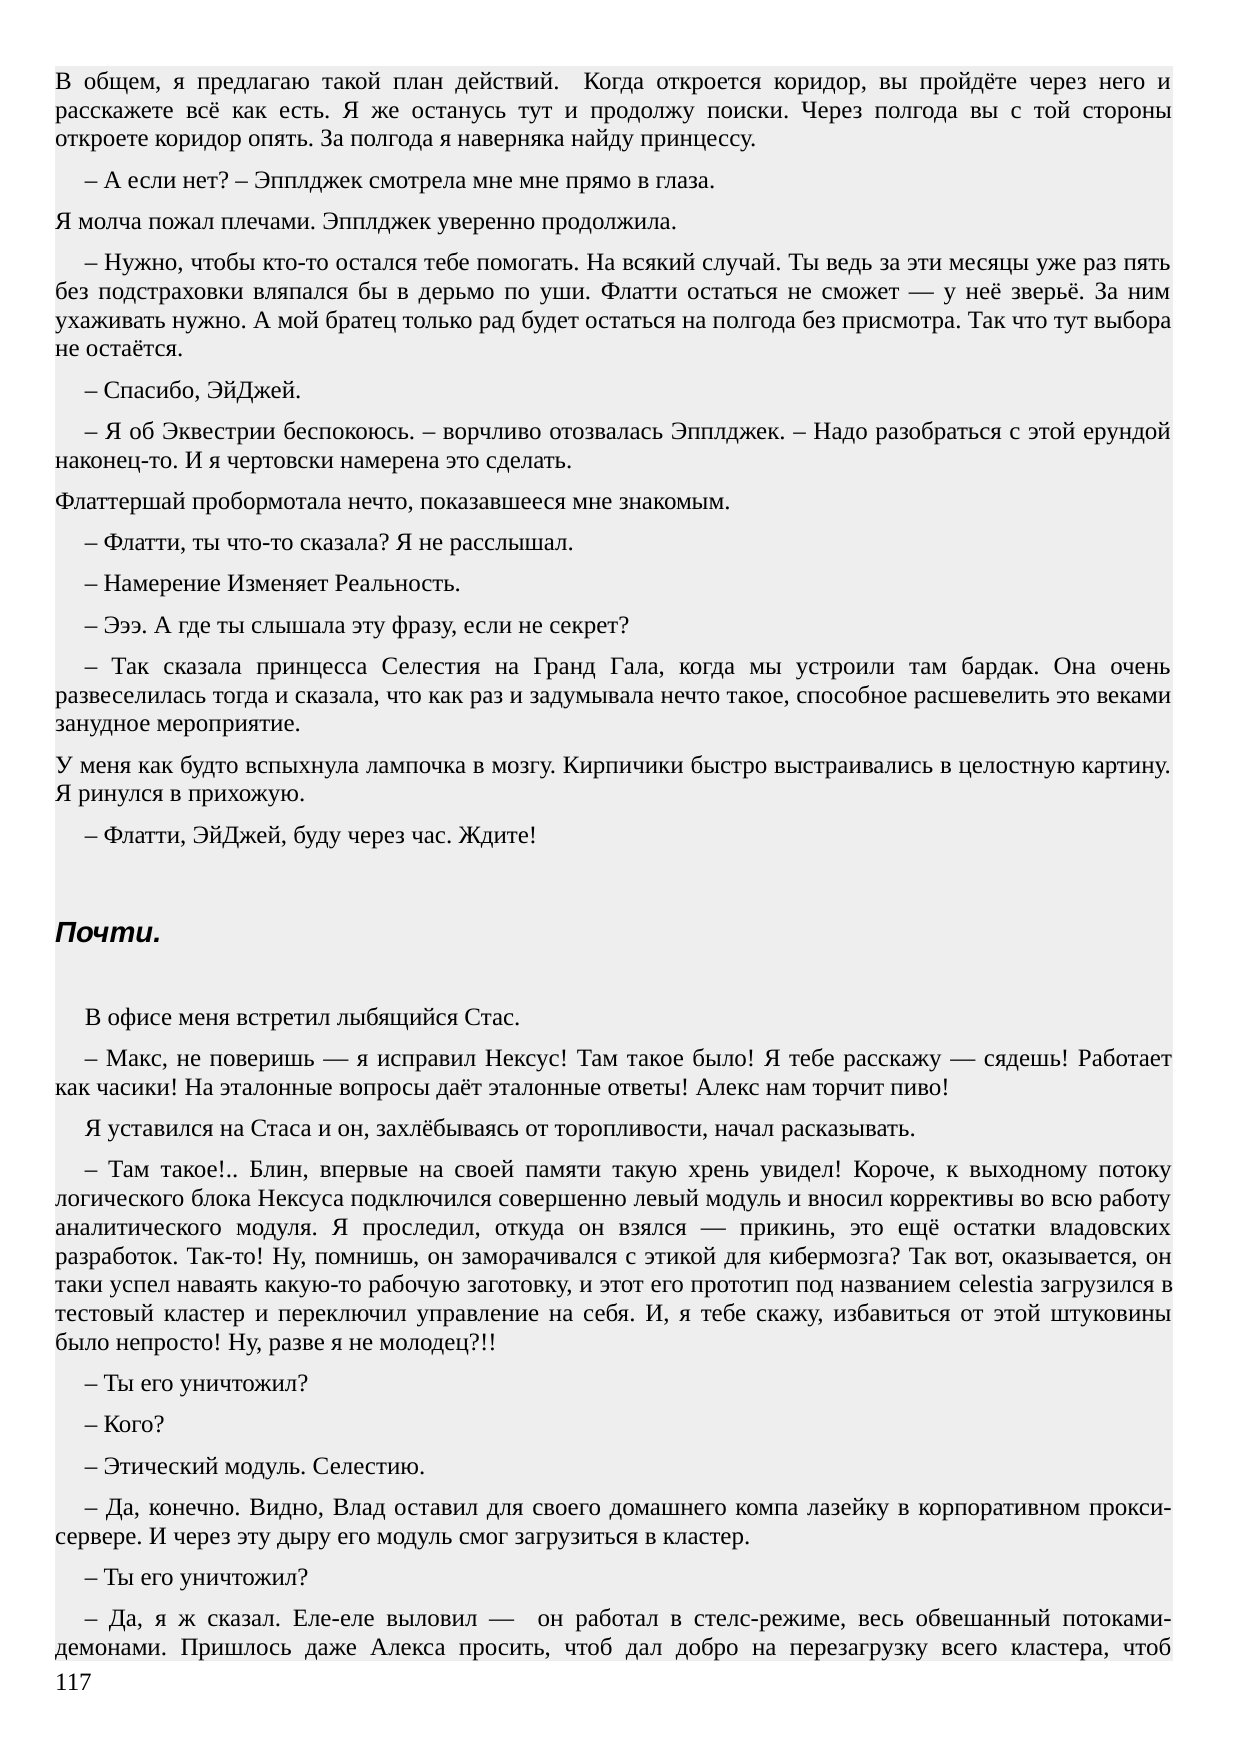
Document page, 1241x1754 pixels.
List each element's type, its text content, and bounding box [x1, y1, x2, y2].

list У меня как будто вспыхнула лампочка в мозгу. Кирпичики быстро выстраивались в целостную картину. Я ринулся в прихожую. [55, 750, 1173, 807]
text – Ты его уничтожил? [55, 1562, 1173, 1591]
text – Макс, не поверишь — я исправил Нексус! Там такое было! Я тебе расскажу — сядешь! Работает как часики! На эталонные вопросы даёт эталонные ответы! Алекс нам торчит пиво! [55, 1043, 1173, 1101]
text – Намерение Изменяет Реальность. [55, 568, 1173, 597]
text – Эээ. А где ты слышала эту фразу, если не секрет? [55, 610, 1173, 638]
subtitle Почти. [55, 915, 1173, 948]
text Я уставился на Стаса и он, захлёбываясь от торопливости, начал расказывать. [55, 1113, 1173, 1142]
text – Флатти, ЭйДжей, буду через час. Ждите! [55, 820, 1173, 848]
text – Я об Эквестрии беспокоюсь. – ворчливо отозвалась Эпплджек. – Надо разобраться с этой ерундой наконец-то. И я чертовски намерена это сделать. [55, 416, 1173, 473]
text – Так сказала принцесса Селестия на Гранд Гала, когда мы устроили там бардак. Она очень развеселилась тогда и сказала, что как раз и задумывала нечто такое, способное расшевелить это веками занудное мероприятие. [55, 651, 1173, 737]
text – Там такое!.. Блин, впервые на своей памяти такую хрень увидел! Короче, к выходному потоку логического блока Нексуса подключился совершенно левый модуль и вносил коррективы во всю работу аналитического модуля. Я проследил, откуда он взялся — прикинь, это ещё остатки владовских разработок. Так-то! Ну, помнишь, он заморачивался с этикой для кибермозга? Так вот, оказывается, он таки успел наваять какую-то рабочую заготовку, и этот его прототип под названием celestia загрузился в тестовый кластер и переключил управление на себя. И, я тебе скажу, избавиться от этой штуковины было непросто! Ну, разве я не молодец?!! [55, 1154, 1173, 1356]
text В офисе меня встретил лыбящийся Стас. [55, 1002, 1173, 1031]
text – Нужно, чтобы кто-то остался тебе помогать. На всякий случай. Ты ведь за эти месяцы уже раз пять без подстраховки вляпался бы в дерьмо по уши. Флатти остаться не сможет — у неё зверьё. За ним ухаживать нужно. А мой братец только рад будет остаться на полгода без присмотра. Так что тут выбора не остаётся. [55, 247, 1173, 362]
list Я молча пожал плечами. Эпплджек уверенно продолжила. [55, 206, 1173, 235]
text – Флатти, ты что-то сказала? Я не расслышал. [55, 527, 1173, 556]
text – Да, я ж сказал. Еле-еле выловил — он работал в стелс-режиме, весь обвешанный потоками-демонами. Пришлось даже Алекса просить, чтоб дал добро на перезагрузку всего кластера, чтоб [55, 1603, 1173, 1661]
text – Да, конечно. Видно, Влад оставил для своего домашнего компа лазейку в корпоративном прокси-сервере. И через эту дыру его модуль смог загрузиться в кластер. [55, 1492, 1173, 1549]
text – А если нет? – Эпплджек смотрела мне мне прямо в глаза. [55, 165, 1173, 193]
text – Кого? [55, 1409, 1173, 1438]
list В общем, я предлагаю такой план действий. Когда откроется коридор, вы пройдёте через него и расскажете всё как есть. Я же останусь тут и продолжу поиски. Через полгода вы с той стороны откроете коридор опять. За полгода я наверняка найду принцессу. [55, 66, 1173, 152]
text – Ты его уничтожил? [55, 1368, 1173, 1397]
text – Этический модуль. Селестию. [55, 1451, 1173, 1479]
text – Спасибо, ЭйДжей. [55, 375, 1173, 403]
list Флаттершай пробормотала нечто, показавшееся мне знакомым. [55, 486, 1173, 515]
